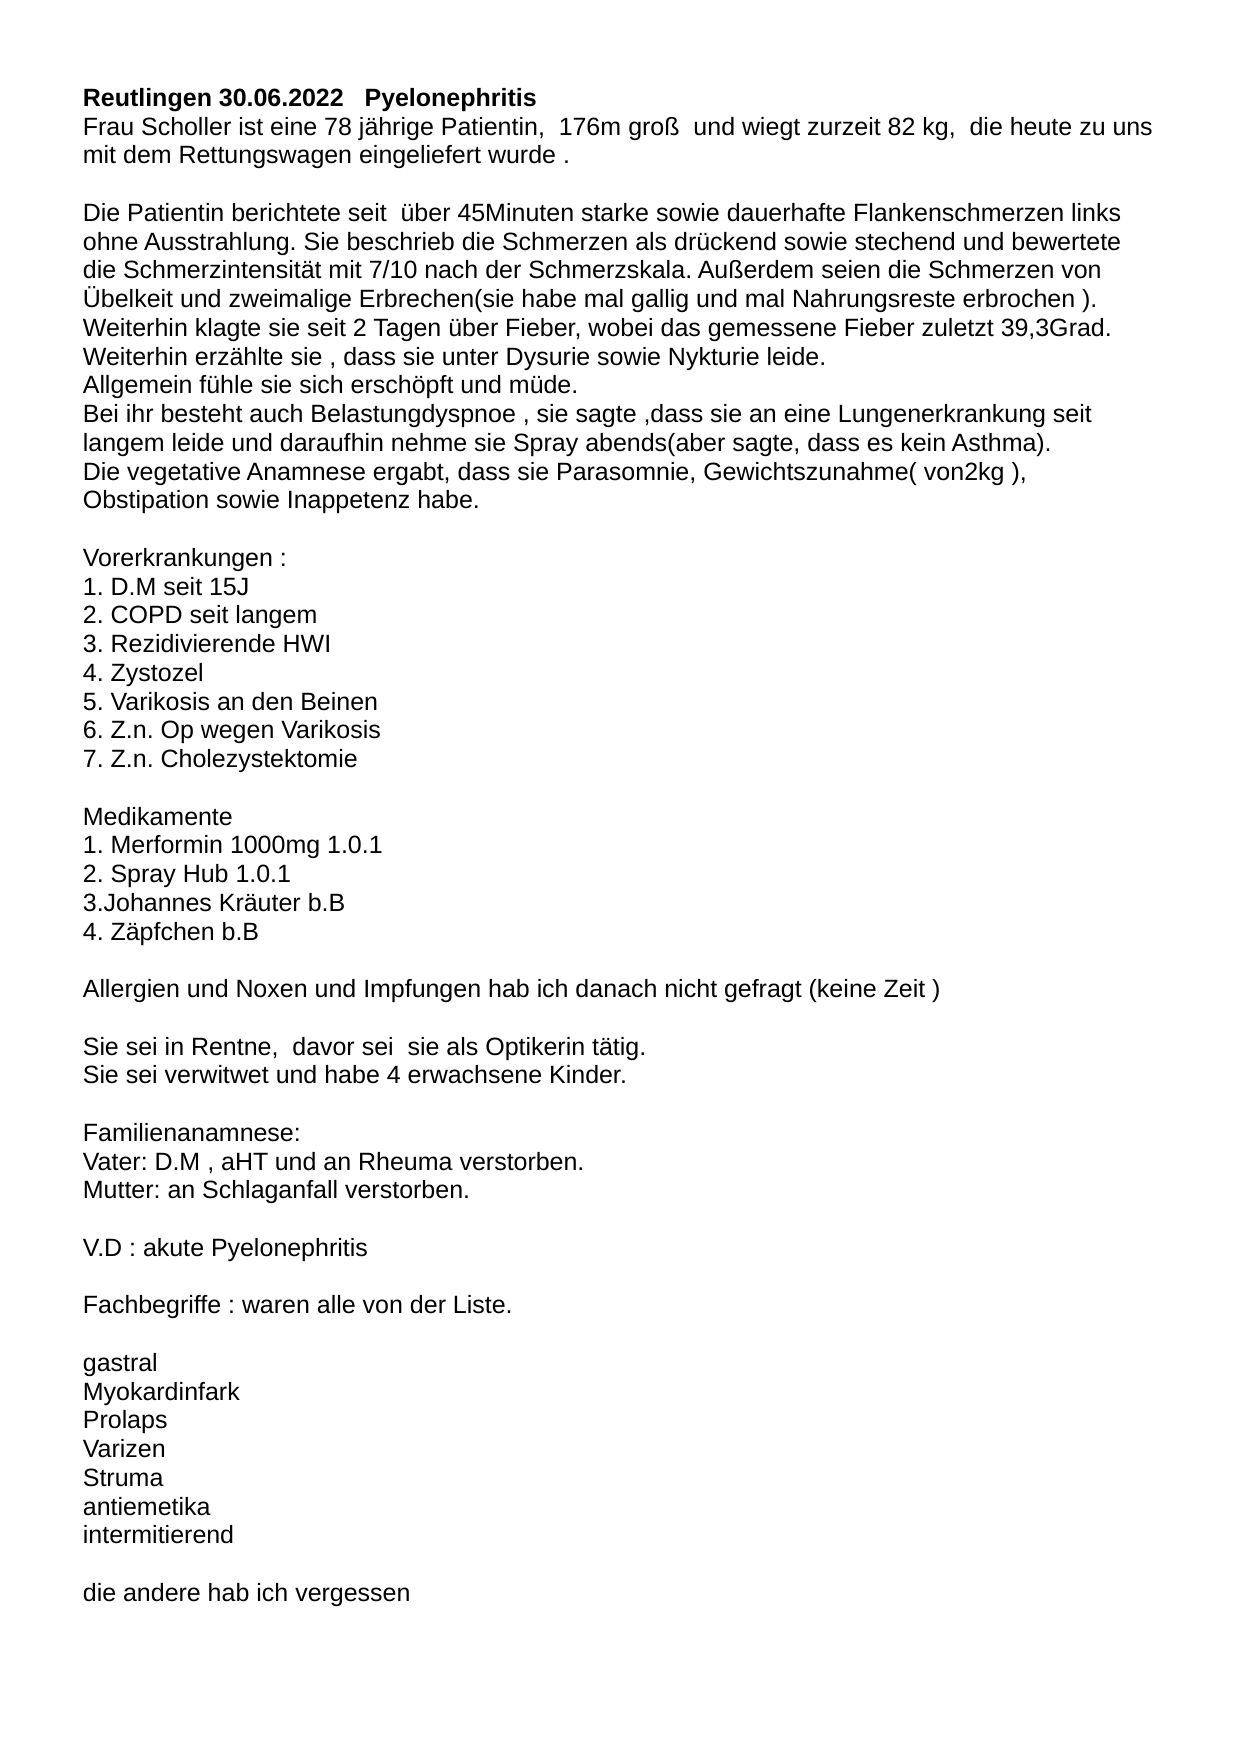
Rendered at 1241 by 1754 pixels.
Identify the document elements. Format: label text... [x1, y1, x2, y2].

text V.D : akute Pyelonephritis [83, 1233, 1157, 1261]
text Struma [83, 1463, 1157, 1491]
text 5. Varikosis an den Beinen [83, 686, 1157, 715]
text 1. D.M seit 15J [83, 571, 1157, 600]
text 3. Rezidivierende HWI [83, 629, 1157, 658]
text Reutlingen 30.06.2022 Pyelonephritis [83, 83, 1157, 111]
text Vater: D.M , aHT und an Rheuma verstorben. [83, 1146, 1157, 1175]
text Allgemein fühle sie sich erschöpft und müde. [83, 370, 1157, 399]
text Die Patientin berichtete seit über 45Minuten starke sowie dauerhafte Flankenschmerzen links ohne Ausstrahlung. Sie beschrieb die Schmerzen als drückend sowie stechend und bewertete die Schmerzintensität mit 7/10 nach der Schmerzskala. Außerdem seien die Schmerzen von Übelkeit und zweimalige Erbrechen(sie habe mal gallig und mal Nahrungsreste erbrochen ). Weiterhin klagte sie seit 2 Tagen über Fieber, wobei das gemessene Fieber zuletzt 39,3Grad. Weiterhin erzählte sie , dass sie unter Dysurie sowie Nykturie leide. [83, 198, 1157, 370]
text Familienanamnese: [83, 1118, 1157, 1146]
text Varizen [83, 1434, 1157, 1463]
text 2. COPD seit langem [83, 600, 1157, 629]
text Medikamente [83, 801, 1157, 830]
text die andere hab ich vergessen [83, 1578, 1157, 1606]
text Sie sei in Rentne, davor sei sie als Optikerin tätig. [83, 1031, 1157, 1060]
text Die vegetative Anamnese ergabt, dass sie Parasomnie, Gewichtszunahme( von2kg ), Obstipation sowie Inappetenz habe. [83, 456, 1157, 514]
text gastral [83, 1348, 1157, 1376]
text 1. Merformin 1000mg 1.0.1 [83, 830, 1157, 859]
text antiemetika [83, 1491, 1157, 1520]
text intermitierend [83, 1520, 1157, 1549]
text 2. Spray Hub 1.0.1 [83, 859, 1157, 888]
text Allergien und Noxen und Impfungen hab ich danach nicht gefragt (keine Zeit ) [83, 974, 1157, 1003]
text 3.Johannes Kräuter b.B [83, 888, 1157, 916]
text Vorerkrankungen : [83, 543, 1157, 571]
text 6. Z.n. Op wegen Varikosis [83, 715, 1157, 744]
text Sie sei verwitwet und habe 4 erwachsene Kinder. [83, 1060, 1157, 1089]
text 4. Zystozel [83, 658, 1157, 686]
text Fachbegriffe : waren alle von der Liste. [83, 1290, 1157, 1319]
text Prolaps [83, 1405, 1157, 1434]
text Bei ihr besteht auch Belastungdyspnoe , sie sagte ,dass sie an eine Lungenerkrankung seit langem leide und daraufhin nehme sie Spray abends(aber sagte, dass es kein Asthma). [83, 399, 1157, 456]
text Myokardinfark [83, 1376, 1157, 1405]
text Mutter: an Schlaganfall verstorben. [83, 1175, 1157, 1204]
text 7. Z.n. Cholezystektomie [83, 744, 1157, 773]
text Frau Scholler ist eine 78 jährige Patientin, 176m groß und wiegt zurzeit 82 kg, die heute zu uns mit dem Rettungswagen eingeliefert wurde . [83, 111, 1157, 169]
text 4. Zäpfchen b.B [83, 916, 1157, 945]
